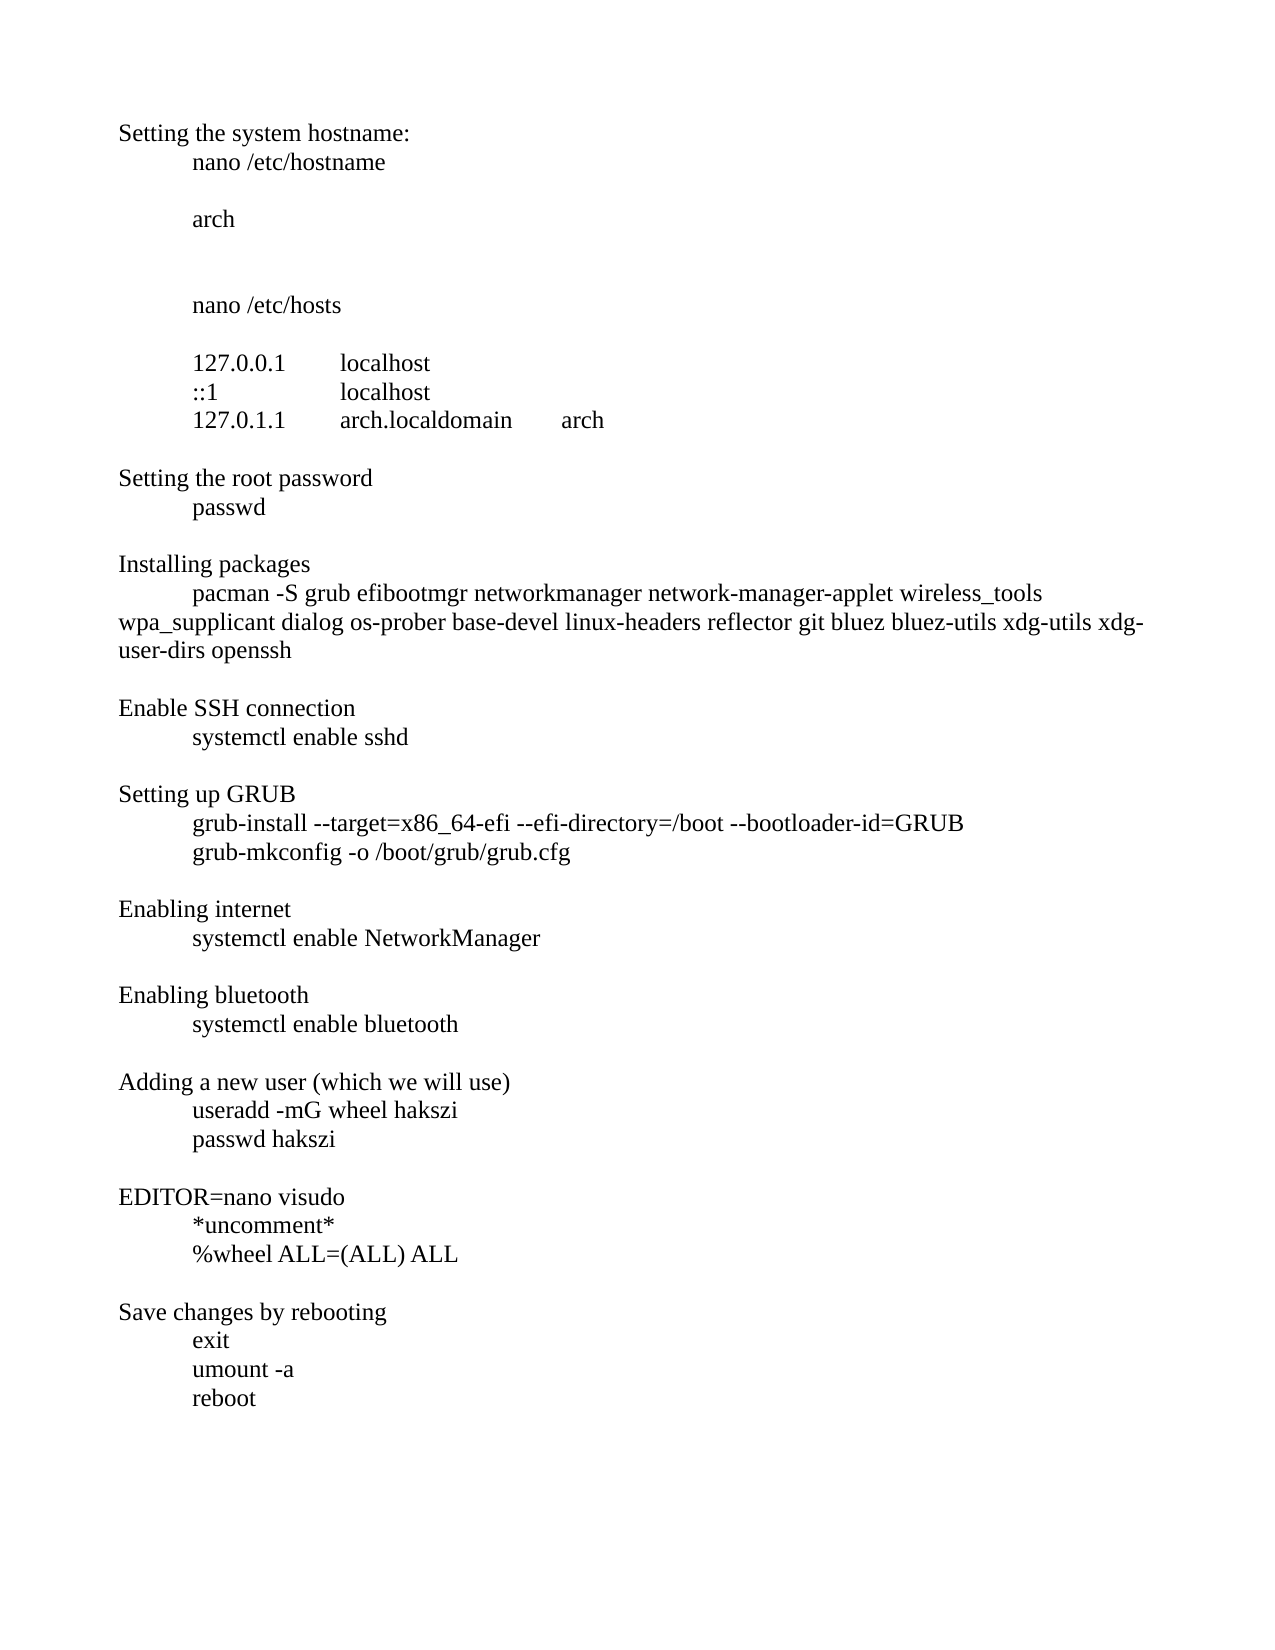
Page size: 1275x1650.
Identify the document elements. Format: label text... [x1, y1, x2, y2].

text useradd -mG wheel hakszi [118, 1096, 1157, 1124]
text Enable SSH connection [118, 693, 1157, 722]
text Save changes by rebooting [118, 1297, 1157, 1326]
text nano /etc/hostname [118, 147, 1157, 176]
text systemctl enable sshd [118, 722, 1157, 751]
text pacman -S grub efibootmgr networkmanager network-manager-applet wireless_tools wpa_supplicant dialog os-prober base-devel linux-headers reflector git bluez bluez-utils xdg-utils xdg-user-dirs openssh [118, 578, 1157, 664]
text arch [118, 204, 1157, 233]
text grub-install --target=x86_64-efi --efi-directory=/boot --bootloader-id=GRUB [118, 808, 1157, 837]
text passwd [118, 492, 1157, 521]
text Setting the system hostname: [118, 118, 1157, 147]
text Enabling bluetooth [118, 981, 1157, 1009]
text umount -a [118, 1354, 1157, 1383]
text Setting up GRUB [118, 779, 1157, 808]
text *uncomment* [118, 1211, 1157, 1239]
text Installing packages [118, 549, 1157, 578]
text systemctl enable bluetooth [118, 1009, 1157, 1038]
text systemctl enable NetworkManager [118, 923, 1157, 952]
text Enabling internet [118, 894, 1157, 923]
text EDITOR=nano visudo [118, 1182, 1157, 1211]
text Adding a new user (which we will use) [118, 1067, 1157, 1096]
text passwd hakszi [118, 1124, 1157, 1153]
text reboot [118, 1383, 1157, 1412]
text ::1 localhost [118, 377, 1157, 406]
text Setting the root password [118, 463, 1157, 492]
text exit [118, 1326, 1157, 1354]
text nano /etc/hosts [118, 291, 1157, 319]
text grub-mkconfig -o /boot/grub/grub.cfg [118, 837, 1157, 866]
text 127.0.1.1 arch.localdomain arch [118, 406, 1157, 434]
text %wheel ALL=(ALL) ALL [118, 1239, 1157, 1268]
text 127.0.0.1 localhost [118, 348, 1157, 377]
